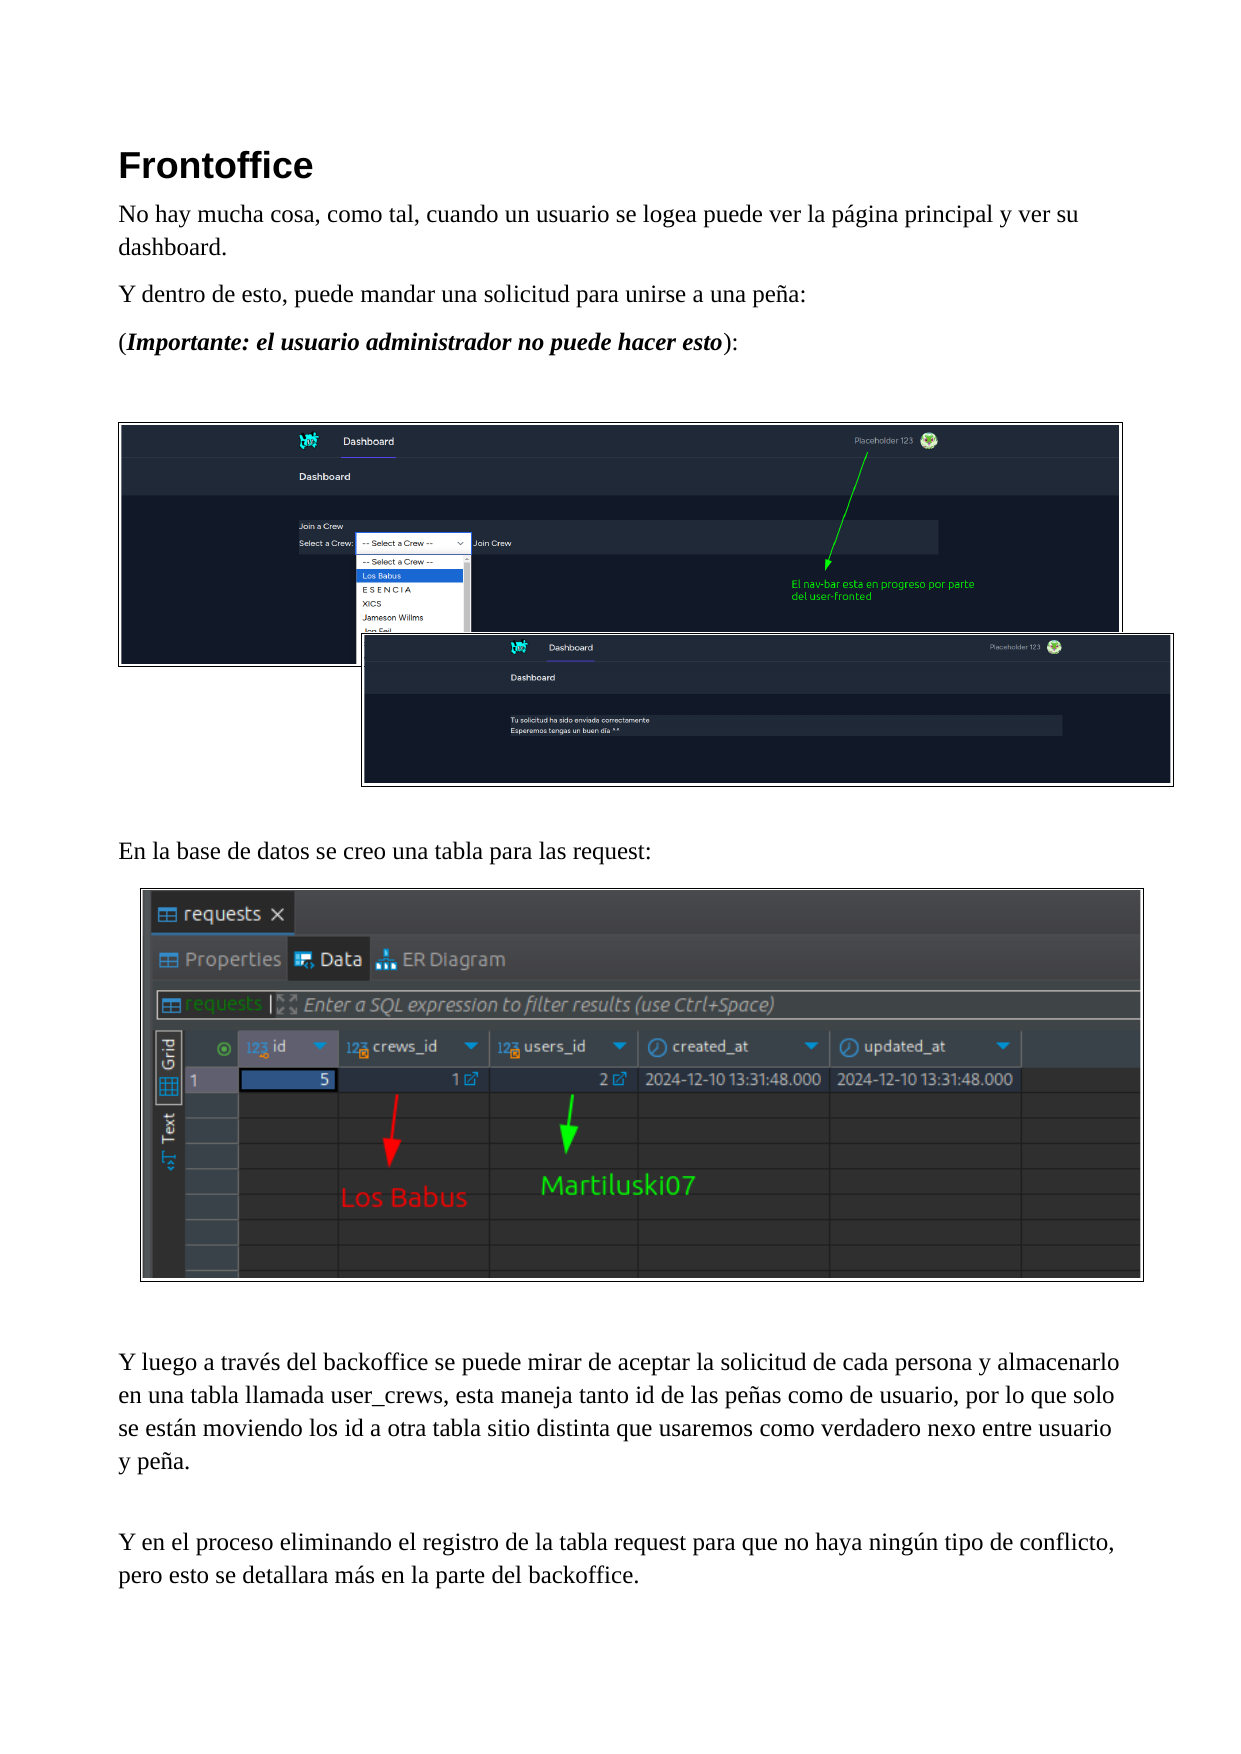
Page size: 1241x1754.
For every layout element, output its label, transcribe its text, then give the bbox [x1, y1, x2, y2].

text En la base de datos se creo una tabla para las request: Y luego a través del backoffice se puede mirar de aceptar la solicitud de cada persona y almacenarlo en una tabla llamada user_crews, esta maneja tanto id de las peñas como de usuario, por lo que solo se están moviendo los id a otra tabla sitio distinta que usaremos como verdadero nexo entre usuario y peña. [118, 667, 1122, 1475]
subtitle Frontoffice [118, 143, 1122, 186]
text (Importante: el usuario administrador no puede hacer esto): [118, 327, 1122, 356]
text [362, 634, 1173, 786]
text No hay mucha cosa, como tal, cuando un usuario se logea puede ver la página principal y ver su dashboard. [118, 199, 1122, 261]
text Y en el proceso eliminando el registro de la tabla request para que no haya ningún tipo de conflicto, pero esto se detallara más en la parte del backoffice. [118, 1494, 1122, 1588]
text [119, 423, 1173, 666]
picture [142, 890, 1141, 1278]
text Y dentro de esto, puede mandar una solicitud para unirse a una peña: [118, 279, 1122, 308]
text [141, 889, 1143, 1281]
picture [364, 635, 1171, 783]
picture [121, 425, 1119, 664]
